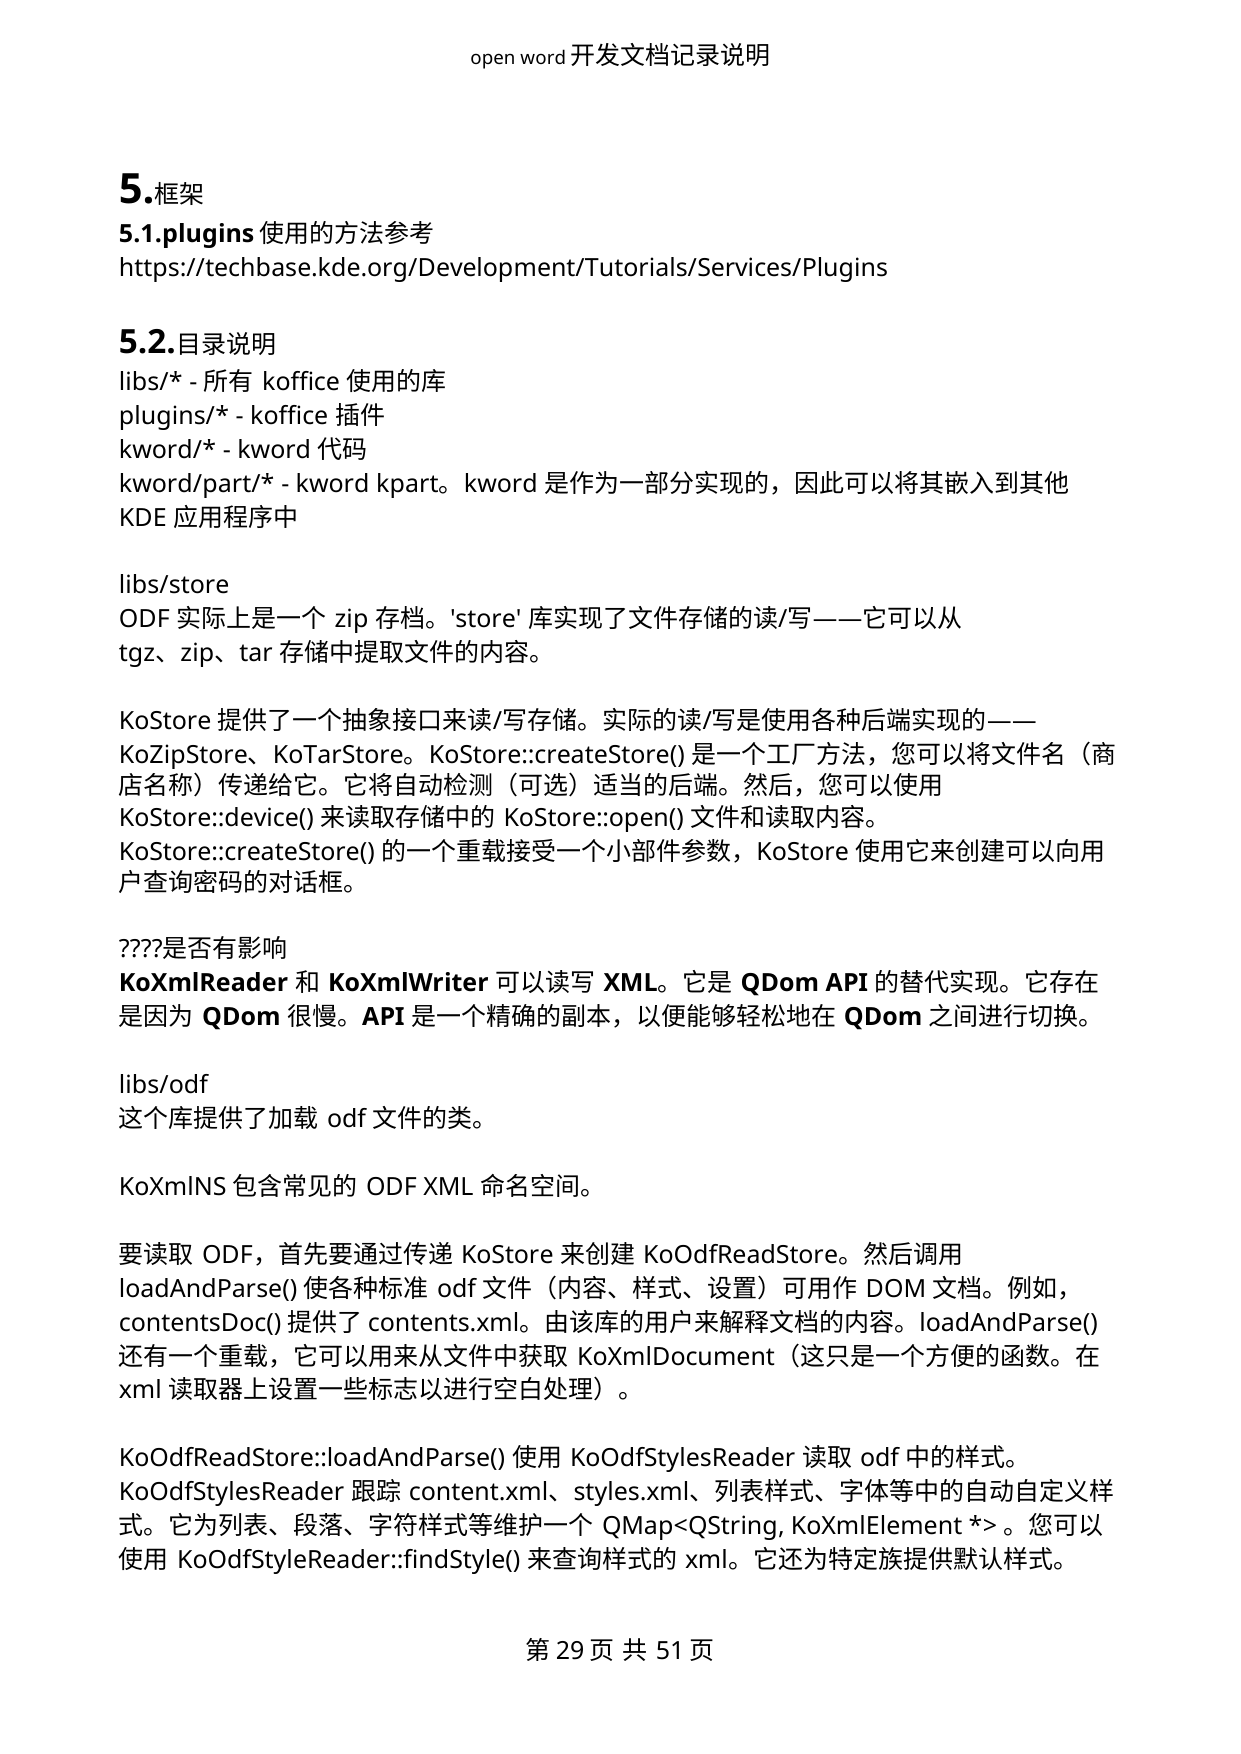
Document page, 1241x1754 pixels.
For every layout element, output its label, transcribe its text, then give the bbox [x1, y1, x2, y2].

text libs/odf [119, 1067, 1121, 1101]
text libs/* - 所有 koffice 使用的库 [119, 364, 1121, 398]
subtitle plugins使用的方法参考 [119, 216, 1121, 250]
text libs/store [119, 567, 1121, 601]
text 这个库提供了加载 odf 文件的类。 [119, 1101, 1121, 1135]
text KoOdfReadStore::loadAndParse() 使用 KoOdfStylesReader 读取 odf 中的样式。KoOdfStylesReader 跟踪 content.xml、styles.xml、列表样式、字体等中的自动自定义样式。它为列表、段落、字符样式等维护一个 QMap<QString, KoXmlElement *> 。您可以使用 KoOdfStyleReader::findStyle() 来查询样式的 xml。它还为特定族提供默认样式。 [119, 1440, 1121, 1576]
text 要读取 ODF，首先要通过传递 KoStore 来创建 KoOdfReadStore。然后调用 loadAndParse() 使各种标准 odf 文件（内容、样式、设置）可用作 DOM 文档。例如，contentsDoc() 提供了contents.xml。由该库的用户来解释文档的内容。loadAndParse() 还有一个重载，它可以用来从文件中获取 KoXmlDocument（这只是一个方便的函数。在 xml 读取器上设置一些标志以进行空白处理）。 [119, 1237, 1121, 1406]
text https://techbase.kde.org/Development/Tutorials/Services/Plugins [119, 250, 1121, 284]
subtitle 目录说明 [119, 318, 1121, 364]
text ????是否有影响 [119, 931, 1121, 965]
text kword/part/* - kword kpart。kword 是作为一部分实现的，因此可以将其嵌入到其他 KDE 应用程序中 [119, 466, 1121, 533]
subtitle 框架 [119, 159, 1121, 216]
text KoXmlReader 和 KoXmlWriter 可以读写 XML。它是 QDom API 的替代实现。它存在是因为 QDom 很慢。API 是一个精确的副本，以便能够轻松地在 QDom 之间进行切换。 [119, 965, 1121, 1033]
text KoXmlNS 包含常见的 ODF XML 命名空间。 [119, 1169, 1121, 1203]
text ODF 实际上是一个 zip 存档。'store' 库实现了文件存储的读/写——它可以从 tgz、zip、tar 存储中提取文件的内容。 [119, 601, 1121, 669]
text KoStore 提供了一个抽象接口来读/写存储。实际的读/写是使用各种后端实现的——KoZipStore、KoTarStore。KoStore::createStore() 是一个工厂方法，您可以将文件名（商店名称）传递给它。它将自动检测（可选）适当的后端。然后，您可以使用 KoStore::device() 来读取存储中的 KoStore::open() 文件和读取内容。KoStore::createStore() 的一个重载接受一个小部件参数，KoStore 使用它来创建可以向用户查询密码的对话框。 [119, 703, 1121, 897]
text plugins/* - koffice 插件 [119, 398, 1121, 432]
text kword/* - kword 代码 [119, 432, 1121, 466]
